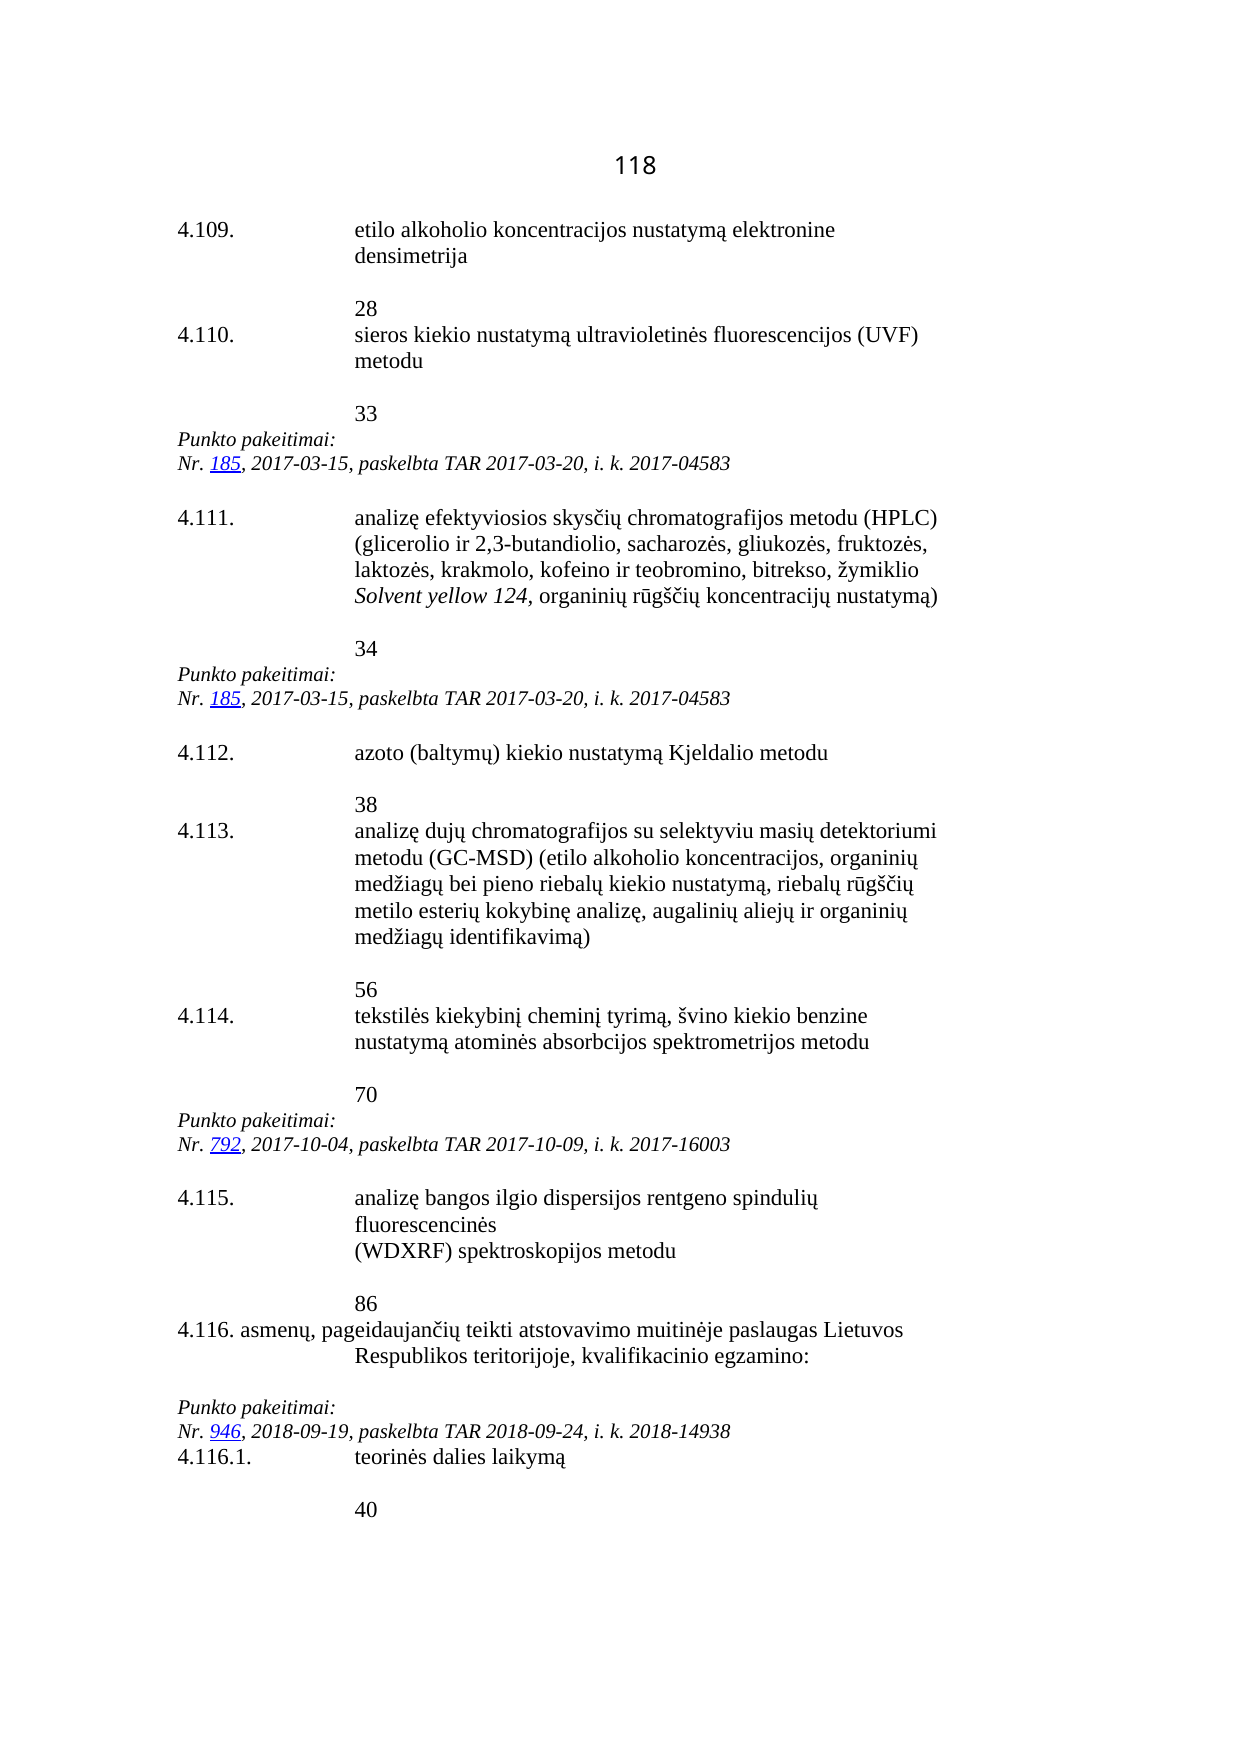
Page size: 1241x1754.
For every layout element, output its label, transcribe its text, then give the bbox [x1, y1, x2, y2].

text medžiagų identifikavimą) 56 [354, 923, 945, 1002]
text 4.109. etilo alkoholio koncentracijos nustatymą elektronine densimetrija 28 [177, 216, 945, 321]
text Punkto pakeitimai: [177, 662, 1092, 686]
text (glicerolio ir 2,3-butandiolio, sacharozės, gliukozės, fruktozės, [354, 530, 945, 556]
text Nr. 185, 2017-03-15, paskelbta TAR 2017-03-20, i. k. 2017-04583 [177, 686, 1092, 710]
text Punkto pakeitimai: [177, 1107, 1092, 1132]
text Punkto pakeitimai: [177, 427, 1092, 451]
text metodu (GC-MSD) (etilo alkoholio koncentracijos, organinių [354, 844, 945, 870]
text 4.111. analizę efektyviosios skysčių chromatografijos metodu (HPLC) [177, 503, 945, 530]
text metilo esterių kokybinę analizę, augalinių aliejų ir organinių [354, 897, 945, 923]
text Solvent yellow 124, organinių rūgščių koncentracijų nustatymą) 34 [354, 583, 945, 662]
text Nr. 185, 2017-03-15, paskelbta TAR 2017-03-20, i. k. 2017-04583 [177, 451, 1092, 475]
text medžiagų bei pieno riebalų kiekio nustatymą, riebalų rūgščių [354, 870, 945, 897]
text nustatymą atominės absorbcijos spektrometrijos metodu 70 [354, 1028, 945, 1107]
text Nr. 946, 2018-09-19, paskelbta TAR 2018-09-24, i. k. 2018-14938 [177, 1419, 1092, 1443]
text 4.112. azoto (baltymų) kiekio nustatymą Kjeldalio metodu 38 [177, 738, 945, 818]
text Nr. 792, 2017-10-04, paskelbta TAR 2017-10-09, i. k. 2017-16003 [177, 1132, 1092, 1156]
text Punkto pakeitimai: [177, 1395, 1092, 1419]
text 4.114. tekstilės kiekybinį cheminį tyrimą, švino kiekio benzine [177, 1002, 945, 1028]
text 4.116.1. teorinės dalies laikymą 40 [177, 1443, 945, 1522]
text 4.116. asmenų, pageidaujančių teikti atstovavimo muitinėje paslaugas Lietuvos Respublikos teritorijoje, kvalifikacinio egzamino: [177, 1316, 945, 1369]
text 4.110. sieros kiekio nustatymą ultravioletinės fluorescencijos (UVF) [177, 321, 945, 348]
text 4.113. analizę dujų chromatografijos su selektyviu masių detektoriumi [177, 818, 945, 844]
text 4.115. analizę bangos ilgio dispersijos rentgeno spindulių fluorescencinės [177, 1184, 945, 1237]
text laktozės, krakmolo, kofeino ir teobromino, bitrekso, žymiklio [354, 556, 945, 583]
text (WDXRF) spektroskopijos metodu 86 [354, 1237, 945, 1316]
text metodu 33 [354, 348, 945, 427]
